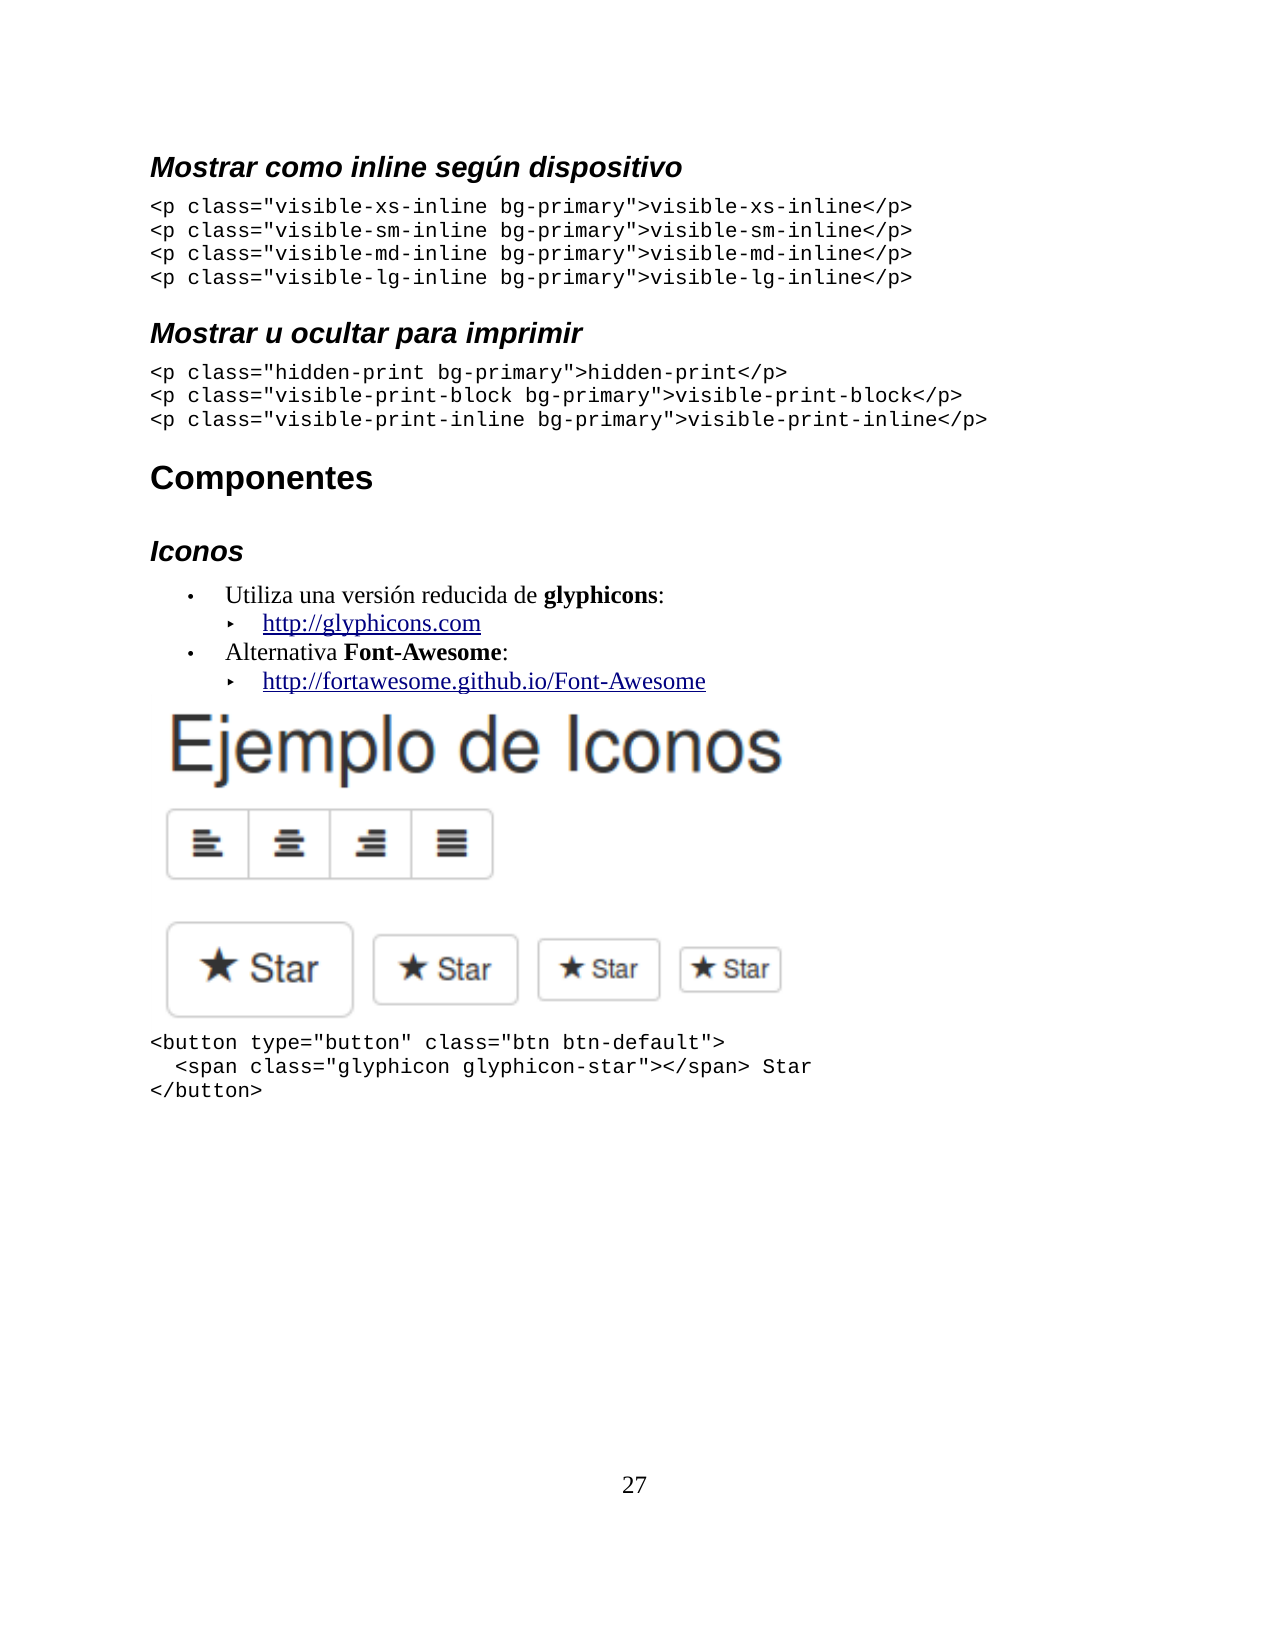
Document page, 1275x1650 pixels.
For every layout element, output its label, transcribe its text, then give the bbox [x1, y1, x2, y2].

text <p class="visible-xs-inline bg-primary">visible-xs-inline</p> [150, 196, 1125, 220]
text <p class="visible-md-inline bg-primary">visible-md-inline</p> [150, 243, 1125, 267]
text <p class="visible-print-inline bg-primary">visible-print-inline</p> [150, 409, 1125, 433]
text <p class="visible-print-block bg-primary">visible-print-block</p> [150, 385, 1125, 409]
list Utiliza una versión reducida de glyphicons: [187, 580, 1125, 608]
subtitle Mostrar como inline según dispositivo [150, 150, 1125, 183]
text <p class="hidden-print bg-primary">hidden-print</p> [150, 362, 1125, 385]
text <button type="button" class="btn btn-default"> [150, 1032, 1125, 1056]
text <span class="glyphicon glyphicon-star"></span> Star [150, 1056, 1125, 1079]
subtitle Mostrar u ocultar para imprimir [150, 316, 1125, 349]
text </button> [150, 1079, 1125, 1103]
subtitle Componentes [150, 458, 1125, 496]
picture [150, 694, 803, 1033]
list Alternativa Font-Awesome: [187, 637, 1125, 666]
text <p class="visible-sm-inline bg-primary">visible-sm-inline</p> [150, 220, 1125, 243]
text <p class="visible-lg-inline bg-primary">visible-lg-inline</p> [150, 267, 1125, 291]
subtitle Iconos [150, 534, 1125, 567]
list http://glyphicons.com [225, 608, 1125, 637]
list http://fortawesome.github.io/Font-Awesome [225, 666, 1125, 695]
